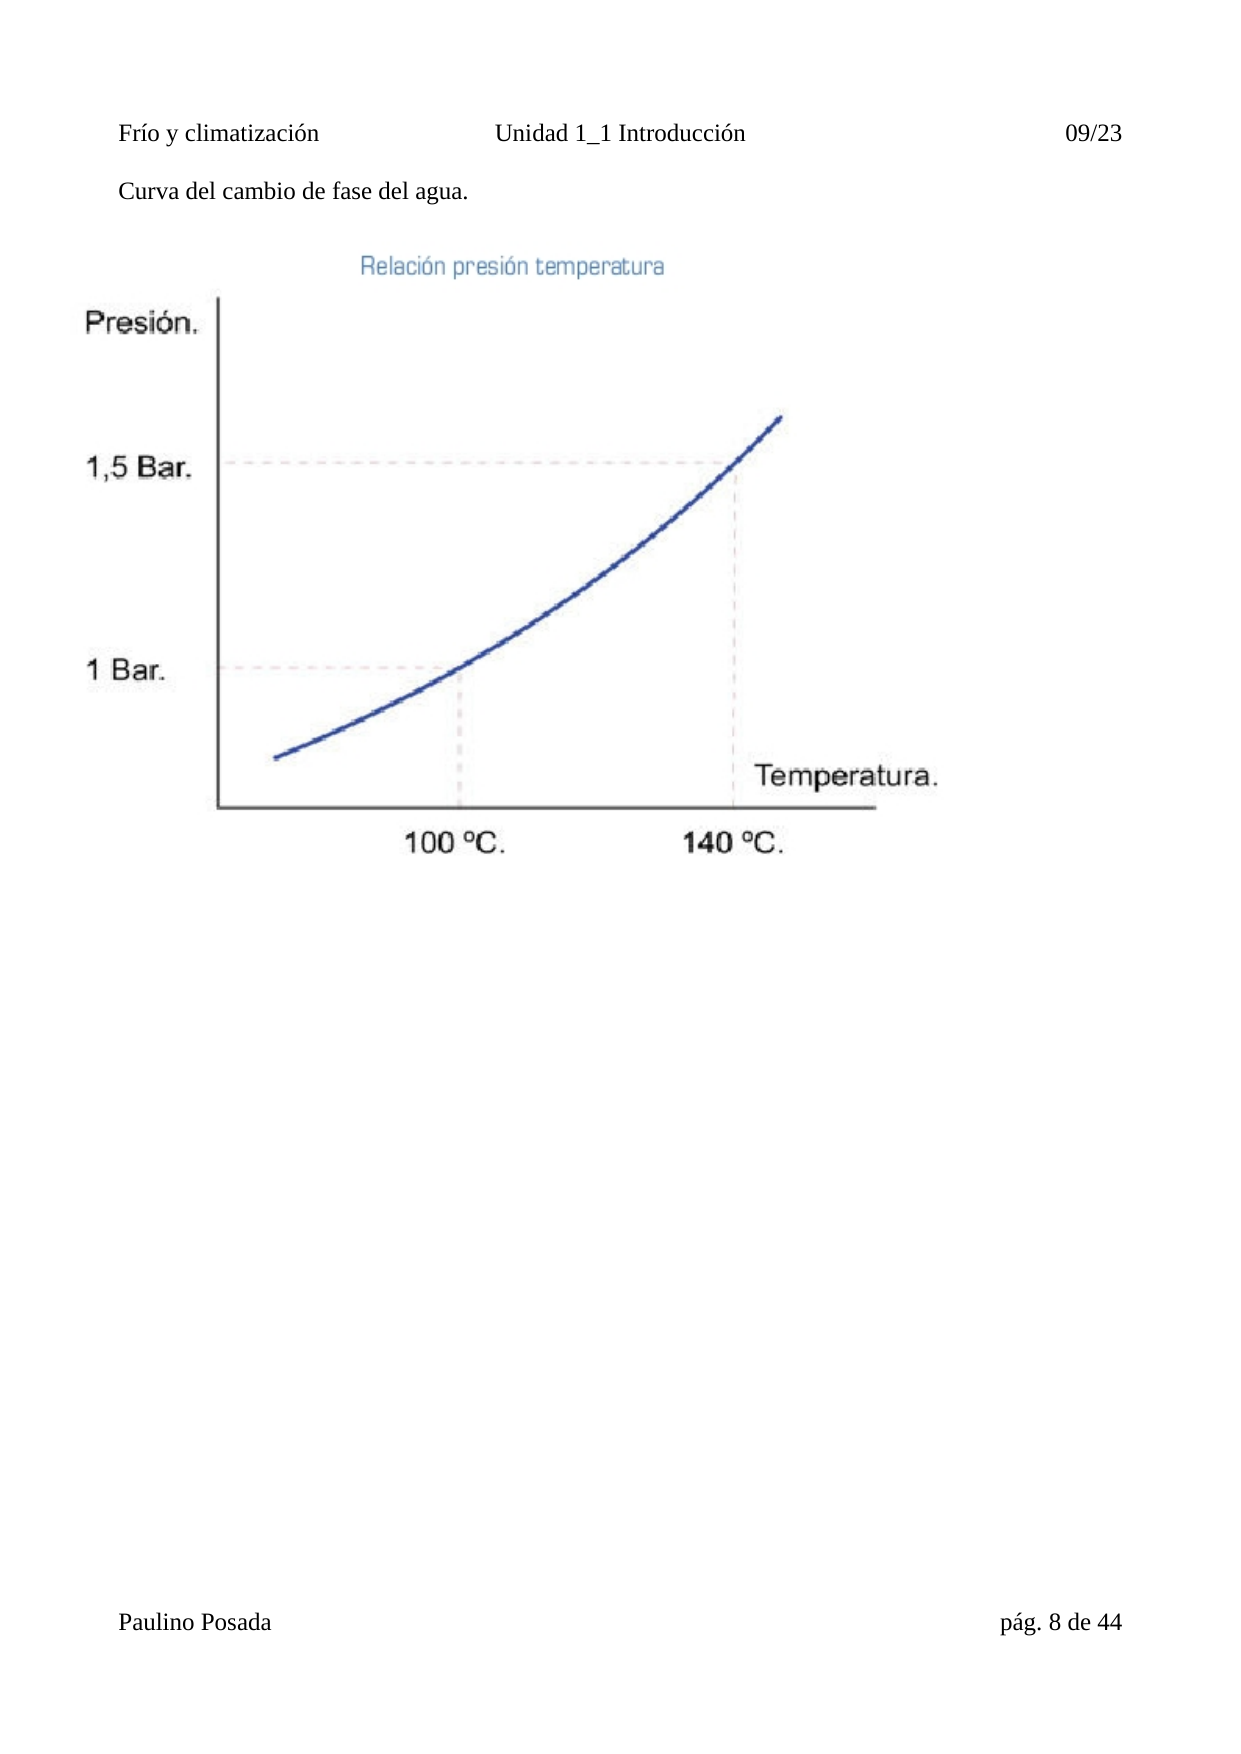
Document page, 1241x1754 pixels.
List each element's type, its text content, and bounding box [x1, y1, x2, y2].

picture [59, 217, 953, 879]
text Curva del cambio de fase del agua. [118, 176, 1122, 205]
